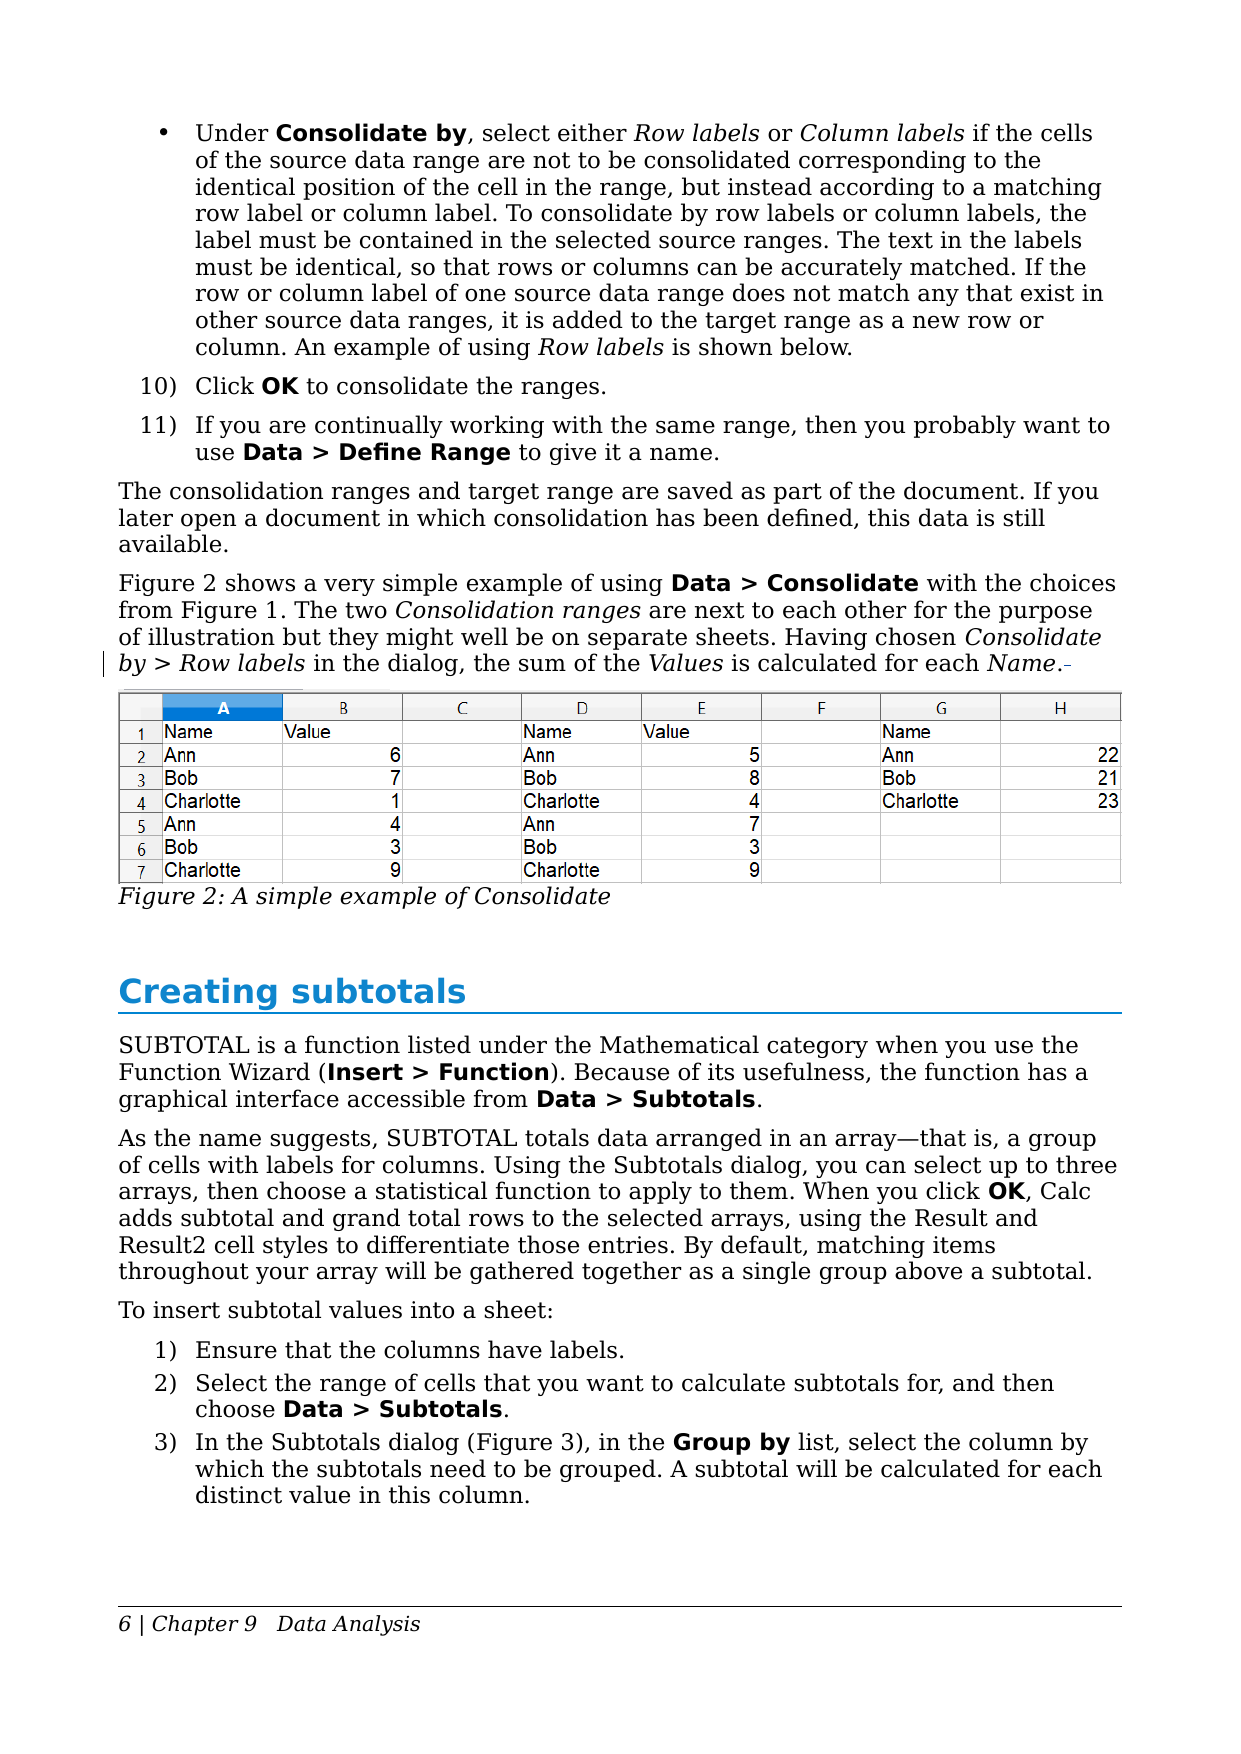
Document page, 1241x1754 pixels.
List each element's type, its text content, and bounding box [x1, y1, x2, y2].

text Figure 2 shows a very simple example of using Data > Consolidate with the choices from Figure 1. The two Consolidation ranges are next to each other for the purpose of illustration but they might well be on separate sheets. Having chosen Consolidate by > Row labels in the dialog, the sum of the Values is calculated for each Name. [118, 571, 1122, 677]
list Under Consolidate by, select either Row labels or Column labels if the cells of the source data range are not to be consolidated corresponding to the identical position of the cell in the range, but instead according to a matching row label or column label. To consolidate by row labels or column labels, the label must be contained in the selected source ranges. The text in the labels must be identical, so that rows or columns can be accurately matched. If the row or column label of one source data range does not match any that exist in other source data ranges, it is added to the target range as a new row or column. An example of using Row labels is shown below. [156, 118, 1122, 361]
subtitle Creating subtotals [118, 973, 1122, 1012]
picture [118, 689, 1122, 884]
text As the name suggests, SUBTOTAL totals data arranged in an array—that is, a group of cells with labels for columns. Using the Subtotals dialog, you can select up to three arrays, then choose a statistical function to apply to them. When you click OK, Calc adds subtotal and grand total rows to the selected arrays, using the Result and Result2 cell styles to differentiate those entries. By default, matching items throughout your array will be gathered together as a single group above a subtotal. [118, 1125, 1122, 1285]
list Click OK to consolidate the ranges. [177, 373, 1122, 400]
list Select the range of cells that you want to calculate subtotals for, and then choose Data > Subtotals. [177, 1370, 1122, 1423]
list Ensure that the columns have labels. [177, 1337, 1122, 1363]
list In the Subtotals dialog (Figure 3), in the Group by list, select the column by which the subtotals need to be grouped. A subtotal will be calculated for each distinct value in this column. [177, 1429, 1122, 1509]
text SUBTOTAL is a function listed under the Mathematical category when you use the Function Wizard (Insert > Function). Because of its usefulness, the function has a graphical interface accessible from Data > Subtotals. [118, 1033, 1122, 1113]
list If you are continually working with the same range, then you probably want to use Data > Define Range to give it a name. [177, 412, 1122, 466]
text The consolidation ranges and target range are saved as part of the document. If you later open a document in which consolidation has been defined, this data is still available. [118, 478, 1122, 558]
text Figure 2: A simple example of Consolidate [118, 884, 1122, 910]
text To insert subtotal values into a sheet: [118, 1298, 1122, 1324]
